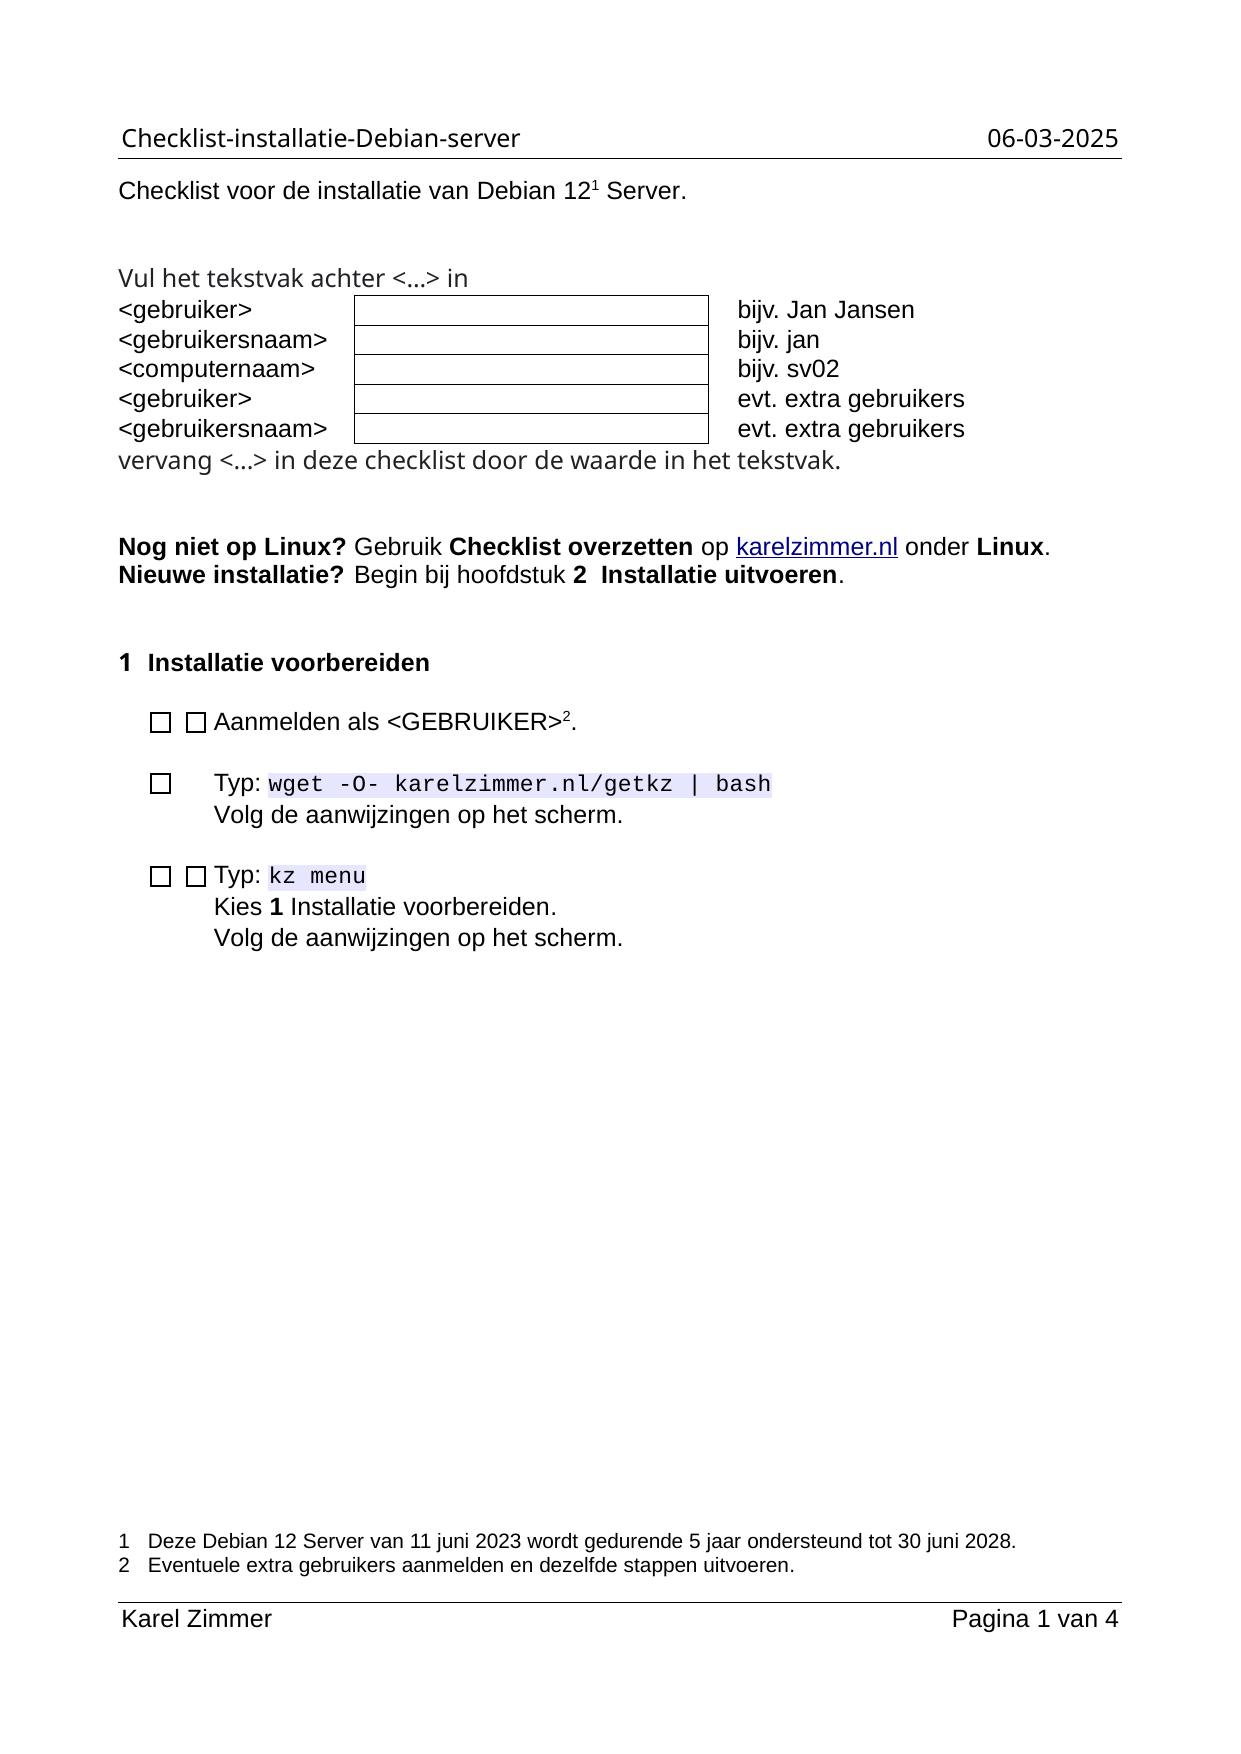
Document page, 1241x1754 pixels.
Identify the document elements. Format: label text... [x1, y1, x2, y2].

table_cell [177, 892, 213, 922]
table_cell [118, 768, 142, 799]
table_cell [177, 923, 213, 953]
text Deze Debian 12 Server van 11 juni 2023 wordt gedurende 5 jaar ondersteund tot 30 juni 2028. [118, 1530, 1122, 1553]
text bijv. Jan Jansen [709, 295, 1122, 325]
table_cell [142, 800, 177, 830]
table_cell [177, 860, 213, 892]
table_cell [118, 830, 142, 860]
text Nieuwe installatie? Begin bij hoofdstuk 2 Installatie uitvoeren. [118, 561, 1122, 589]
table_cell [118, 738, 142, 768]
table_header [177, 707, 213, 737]
text Nog niet op Linux? Gebruik Checklist overzetten op karelzimmer.nl onder Linux. [118, 533, 1122, 561]
table_cell Kies 1 Installatie voorbereiden. [213, 892, 1122, 922]
table_cell Volg de aanwijzingen op het scherm. [213, 800, 1122, 830]
table_cell [142, 892, 177, 922]
table_cell Typ: kz menu [213, 860, 1122, 892]
table_cell [142, 860, 177, 892]
table_cell [177, 830, 213, 860]
text vervang <...> in deze checklist door de waarde in het tekstvak. [118, 443, 1122, 477]
text <gebruiker> [118, 384, 354, 413]
text evt. extra gebruikers [709, 413, 1122, 443]
table_cell [142, 830, 177, 860]
text <gebruikersnaam> [118, 325, 354, 354]
text bijv. jan [709, 325, 1122, 354]
text <gebruiker> [118, 295, 354, 325]
text Vul het tekstvak achter <...> in [118, 261, 1122, 295]
table_cell [118, 860, 142, 892]
text <gebruikersnaam> [118, 413, 354, 443]
table_cell [142, 768, 177, 799]
table_cell [142, 923, 177, 953]
table_cell Typ: wget -O- karelzimmer.nl/getkz | bash [213, 768, 1122, 799]
table_cell [177, 768, 213, 799]
table_cell [213, 738, 1122, 768]
table_cell [177, 800, 213, 830]
table_cell [142, 738, 177, 768]
text evt. extra gebruikers [709, 384, 1122, 413]
table_cell [213, 830, 1122, 860]
table_cell [118, 923, 142, 953]
table_header Aanmelden als <GEBRUIKER>. [213, 707, 1122, 737]
list Installatie voorbereiden [118, 645, 1122, 679]
table_header [142, 707, 177, 737]
table_cell [177, 738, 213, 768]
text bijv. sv02 [709, 354, 1122, 384]
table_header [118, 707, 142, 737]
table_cell [118, 892, 142, 922]
text <computernaam> [118, 354, 354, 384]
text Checklist voor de installatie van Debian 12 Server. [118, 177, 1122, 205]
table_cell [118, 800, 142, 830]
table_cell Volg de aanwijzingen op het scherm. [213, 923, 1122, 953]
